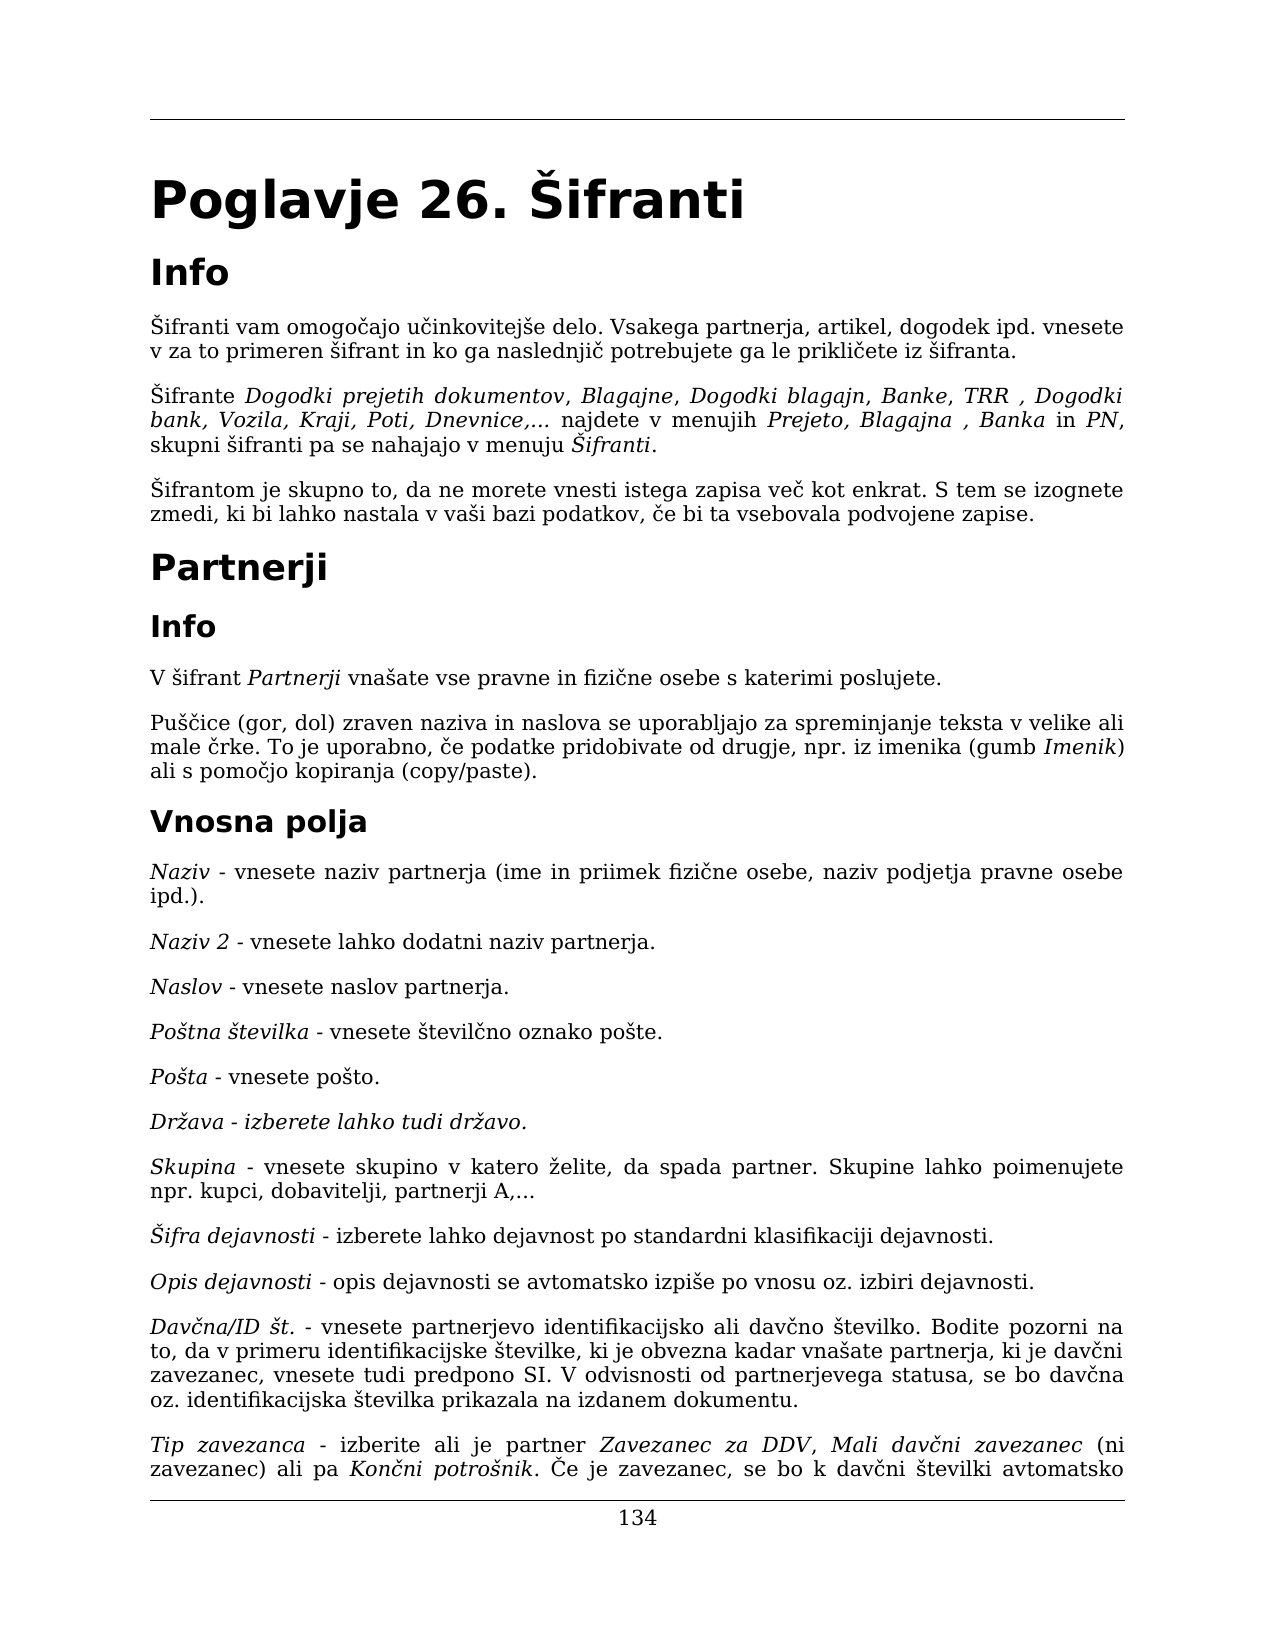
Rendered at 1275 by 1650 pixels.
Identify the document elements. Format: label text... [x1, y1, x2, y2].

text Šifrante Dogodki prejetih dokumentov, Blagajne, Dogodki blagajn, Banke, TRR , Dogodki bank, Vozila, Kraji, Poti, Dnevnice,... najdete v menujih Prejeto, Blagajna , Banka in PN, skupni šifranti pa se nahajajo v menuju Šifranti. [150, 384, 1125, 457]
text Tip zavezanca - izberite ali je partner Zavezanec za DDV, Mali davčni zavezanec (ni zavezanec) ali pa Končni potrošnik. Če je zavezanec, se bo k davčni številki avtomatsko [150, 1433, 1125, 1481]
text Davčna/ID št. - vnesete partnerjevo identifikacijsko ali davčno številko. Bodite pozorni na to, da v primeru identifikacijske številke, ki je obvezna kadar vnašate partnerja, ki je davčni zavezanec, vnesete tudi predpono SI. V odvisnosti od partnerjevega statusa, se bo davčna oz. identifikacijska številka prikazala na izdanem dokumentu. [150, 1315, 1125, 1412]
text Šifrantom je skupno to, da ne morete vnesti istega zapisa več kot enkrat. S tem se izognete zmedi, ki bi lahko nastala v vaši bazi podatkov, če bi ta vsebovala podvojene zapise. [150, 478, 1125, 526]
text Naziv 2 - vnesete lahko dodatni naziv partnerja. [150, 930, 1125, 954]
text V šifrant Partnerji vnašate vse pravne in fizične osebe s katerimi poslujete. [150, 666, 1125, 690]
text Poštna številka - vnesete številčno oznako pošte. [150, 1020, 1125, 1044]
text Država - izberete lahko tudi državo. [150, 1110, 1125, 1134]
text Šifra dejavnosti - izberete lahko dejavnost po standardni klasifikaciji dejavnosti. [150, 1224, 1125, 1249]
text Info [150, 252, 1125, 294]
text Poglavje 26. Šifranti [150, 171, 1125, 231]
text Puščice (gor, dol) zraven naziva in naslova se uporabljajo za spreminjanje teksta v velike ali male črke. To je uporabno, če podatke pridobivate od drugje, npr. iz imenika (gumb Imenik) ali s pomočjo kopiranja (copy/paste). [150, 711, 1125, 784]
text Info [150, 610, 1125, 645]
text Skupina - vnesete skupino v katero želite, da spada partner. Skupine lahko poimenujete npr. kupci, dobavitelji, partnerji A,... [150, 1155, 1125, 1204]
text Vnosna polja [150, 804, 1125, 839]
text Šifranti vam omogočajo učinkovitejše delo. Vsakega partnerja, artikel, dogodek ipd. vnesete v za to primeren šifrant in ko ga naslednjič potrebujete ga le prikličete iz šifranta. [150, 315, 1125, 363]
text Naziv - vnesete naziv partnerja (ime in priimek fizične osebe, naziv podjetja pravne osebe ipd.). [150, 860, 1125, 909]
text Pošta - vnesete pošto. [150, 1065, 1125, 1089]
text Naslov - vnesete naslov partnerja. [150, 975, 1125, 999]
text Partnerji [150, 547, 1125, 589]
text Opis dejavnosti - opis dejavnosti se avtomatsko izpiše po vnosu oz. izbiri dejavnosti. [150, 1270, 1125, 1294]
